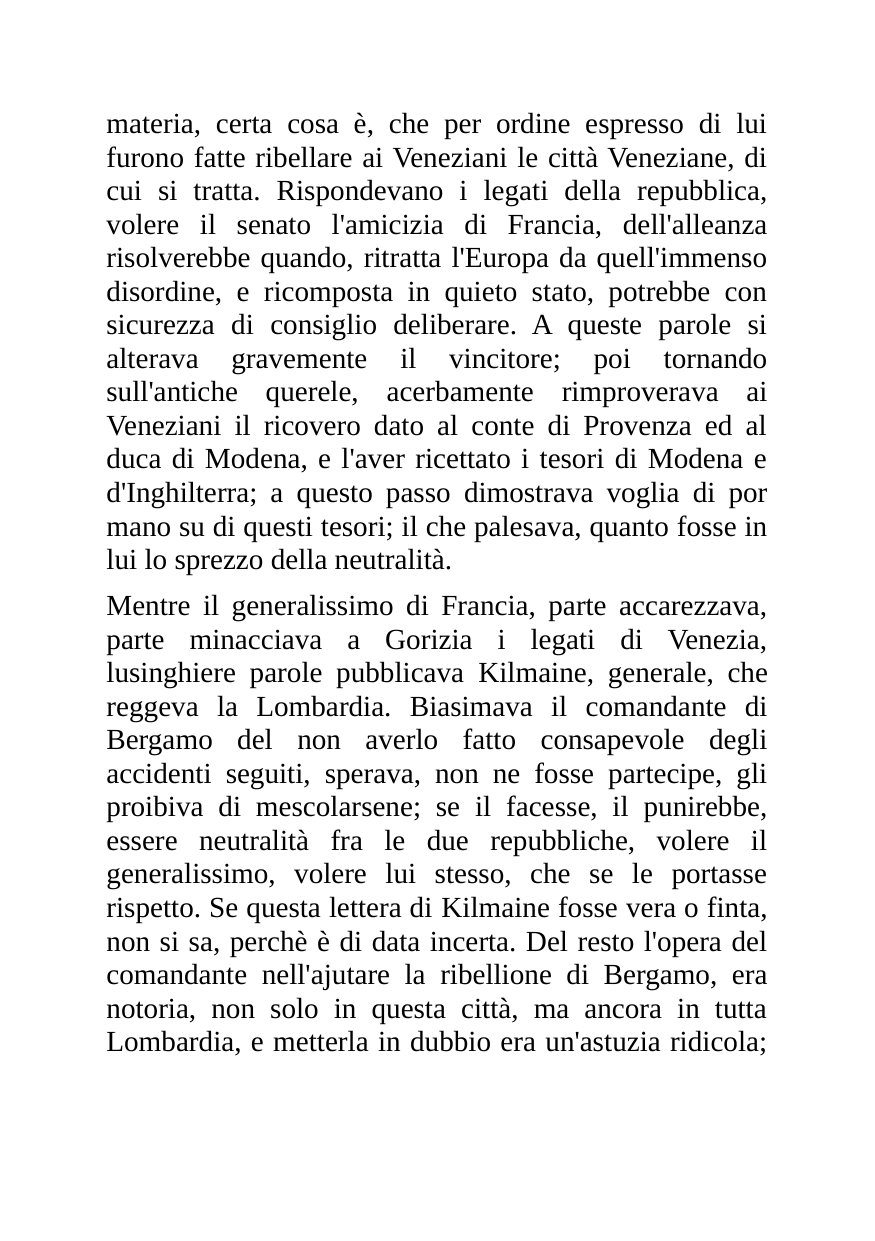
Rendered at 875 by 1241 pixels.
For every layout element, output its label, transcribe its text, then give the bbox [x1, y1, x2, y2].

text materia, certa cosa è, che per ordine espresso di lui furono fatte ribellare ai Veneziani le città Veneziane, di cui si tratta. Rispondevano i legati della repubblica, volere il senato l'amicizia di Francia, dell'alleanza risolverebbe quando, ritratta l'Europa da quell'immenso disordine, e ricomposta in quieto stato, potrebbe con sicurezza di consiglio deliberare. A queste parole si alterava gravemente il vincitore; poi tornando sull'antiche querele, acerbamente rimproverava ai Veneziani il ricovero dato al conte di Provenza ed al duca di Modena, e l'aver ricettato i tesori di Modena e d'Inghilterra; a questo passo dimostrava voglia di por mano su di questi tesori; il che palesava, quanto fosse in lui lo sprezzo della neutralità. [106, 106, 768, 576]
text Mentre il generalissimo di Francia, parte accarezzava, parte minacciava a Gorizia i legati di Venezia, lusinghiere parole pubblicava Kilmaine, generale, che reggeva la Lombardia. Biasimava il comandante di Bergamo del non averlo fatto consapevole degli accidenti seguiti, sperava, non ne fosse partecipe, gli proibiva di mescolarsene; se il facesse, il punirebbe, essere neutralità fra le due repubbliche, volere il generalissimo, volere lui stesso, che se le portasse rispetto. Se questa lettera di Kilmaine fosse vera o finta, non si sa, perchè è di data incerta. Del resto l'opera del comandante nell'ajutare la ribellione di Bergamo, era notoria, non solo in questa città, ma ancora in tutta Lombardia, e metterla in dubbio era un'astuzia ridicola; [106, 588, 768, 1058]
